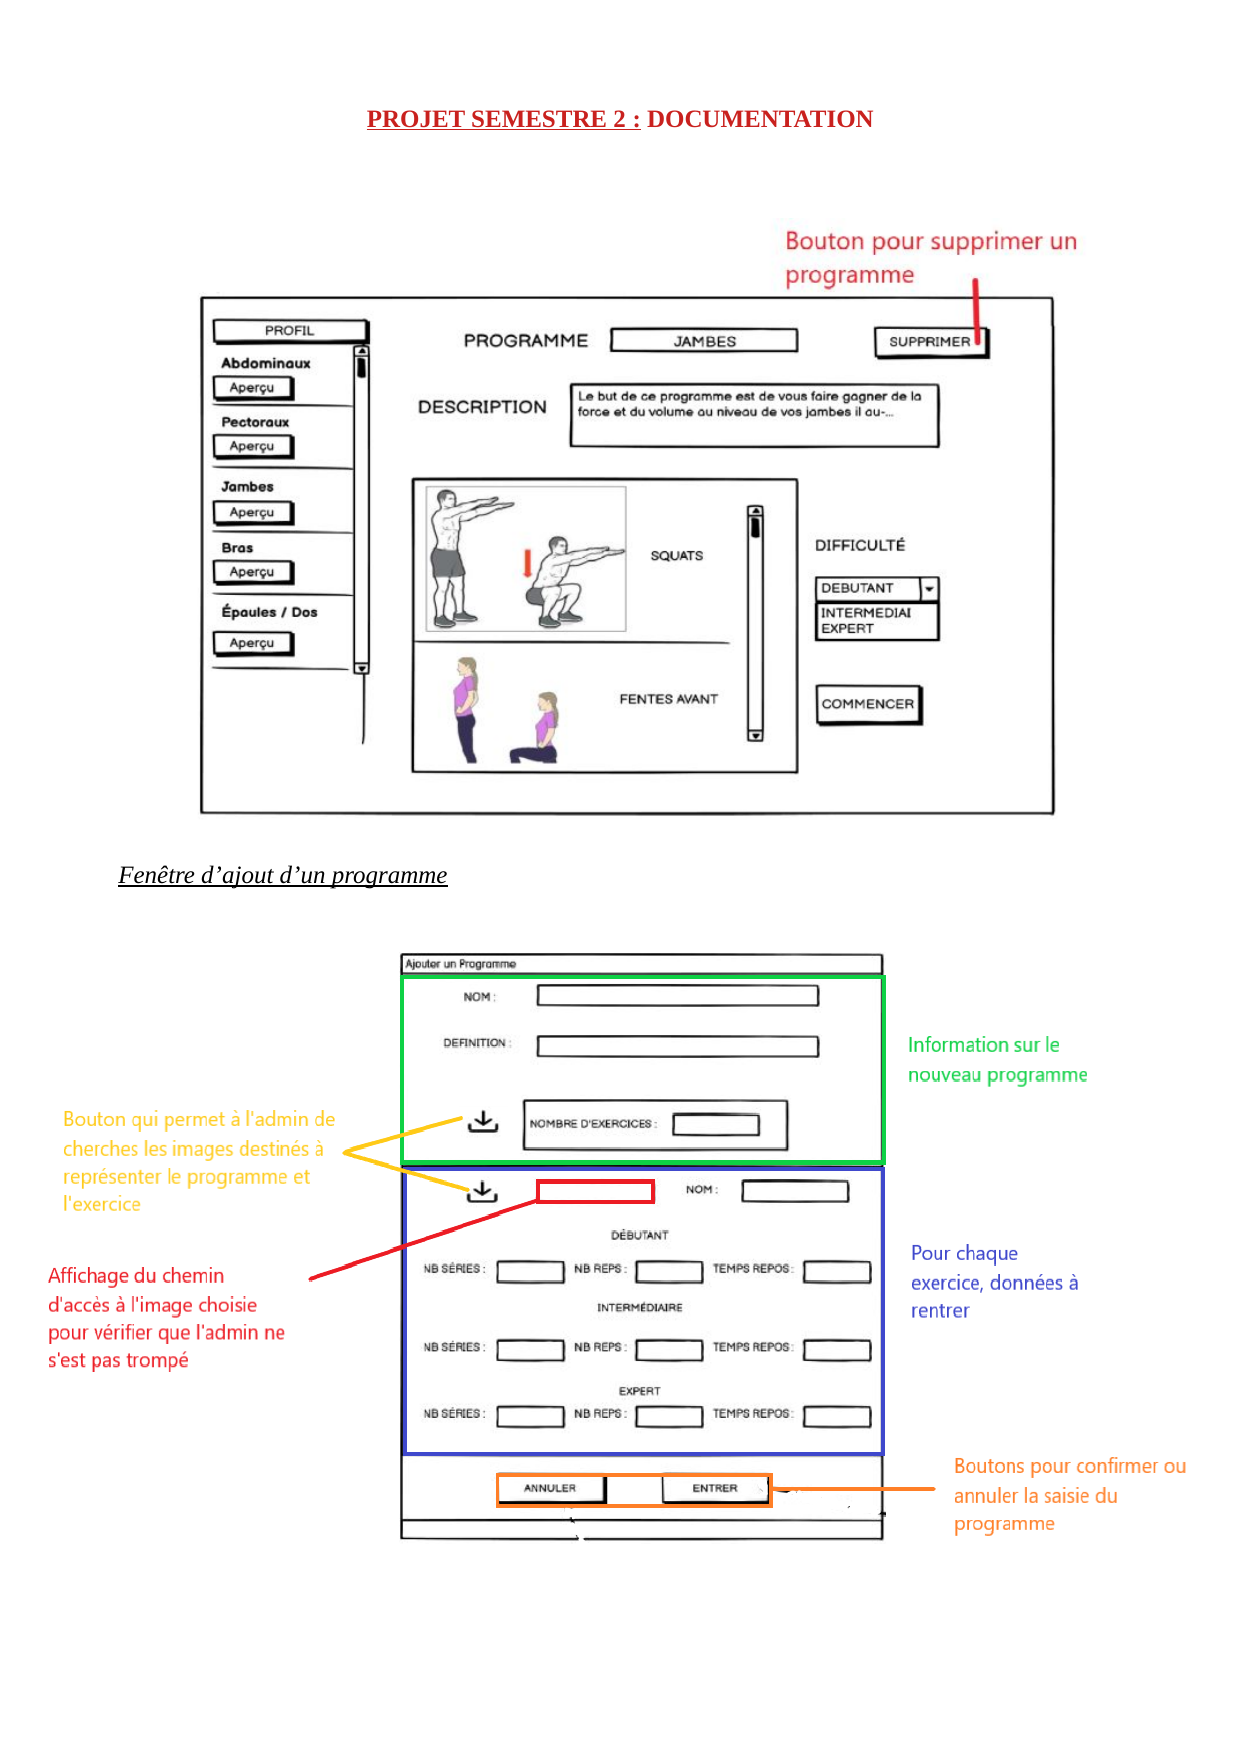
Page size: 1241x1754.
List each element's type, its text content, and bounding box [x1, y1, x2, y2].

text Fenêtre d’ajout d’un programme [118, 861, 1122, 889]
picture [32, 936, 1206, 1559]
picture [161, 218, 1090, 861]
